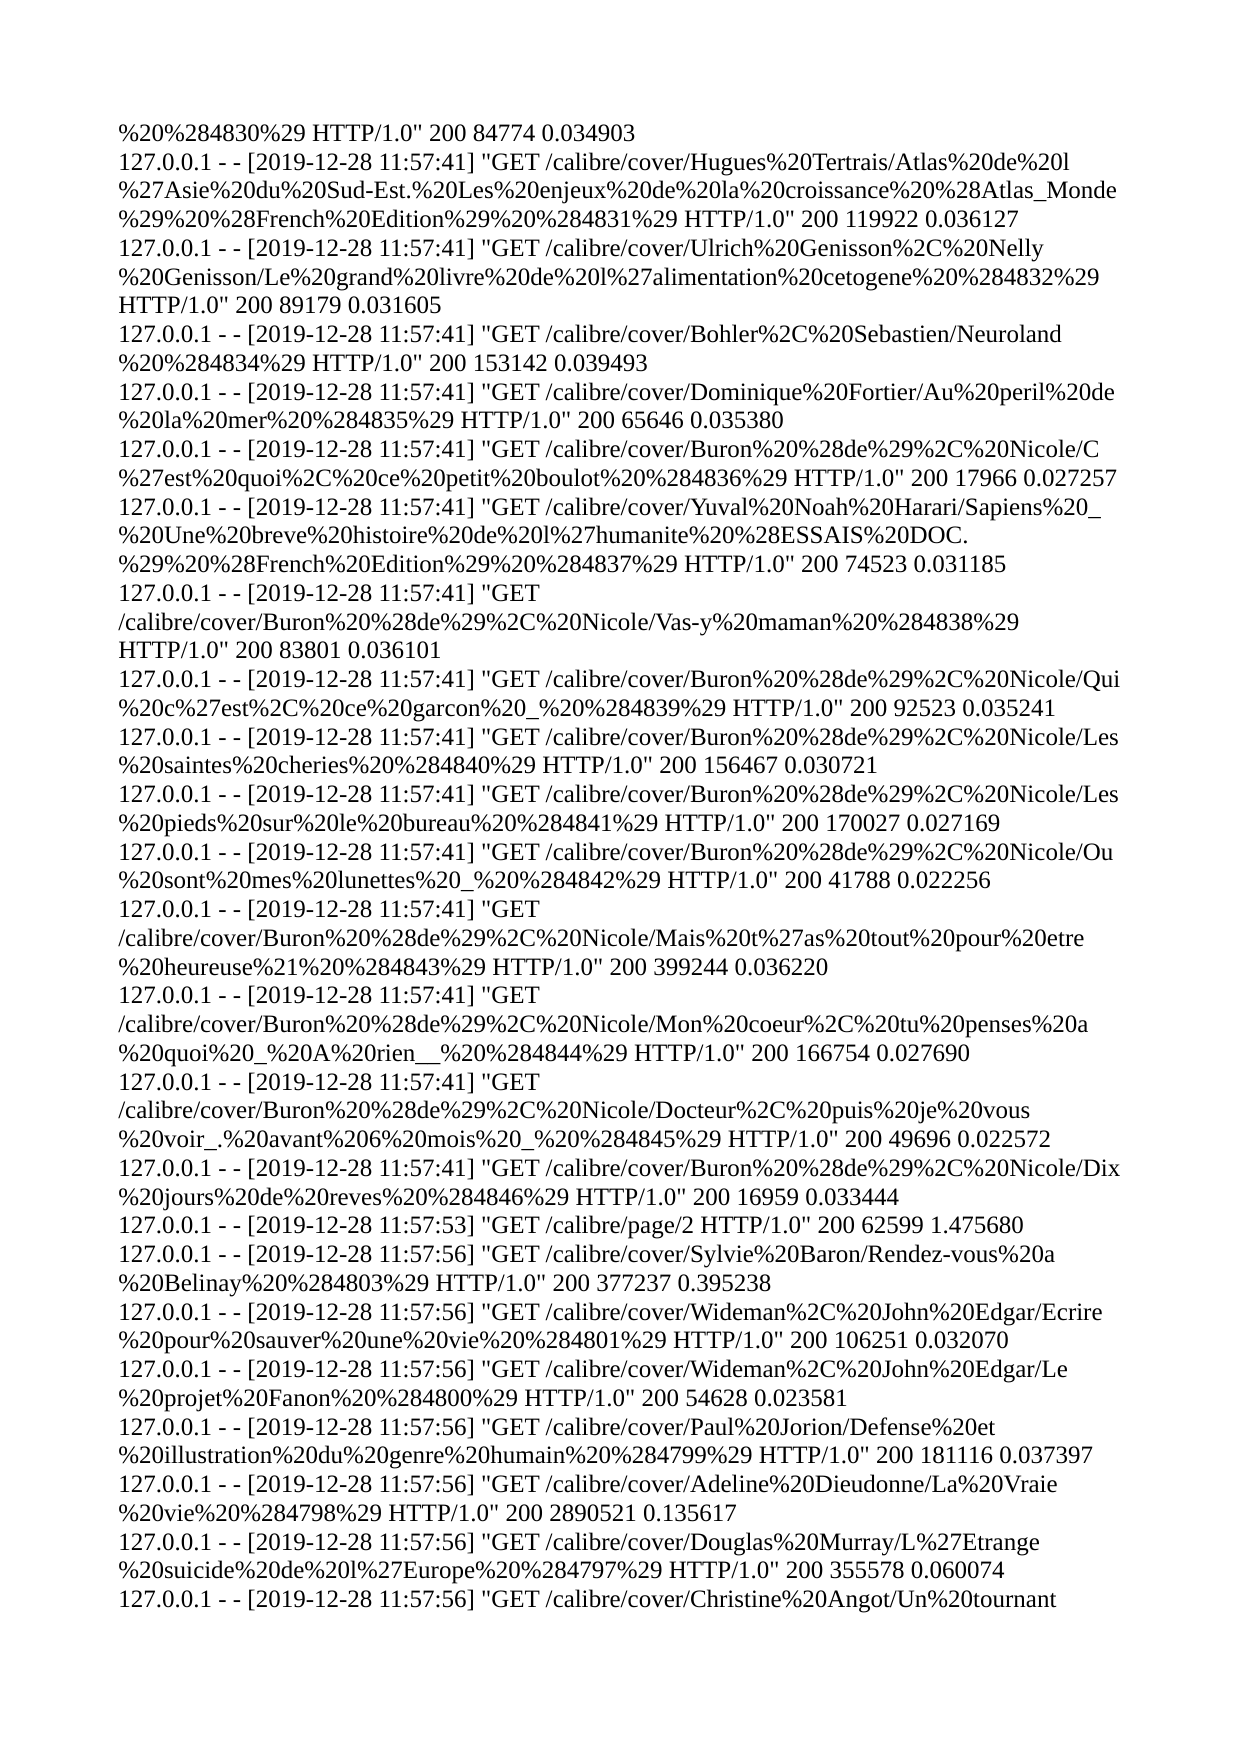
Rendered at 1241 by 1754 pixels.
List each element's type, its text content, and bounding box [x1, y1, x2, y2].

text %20%284830%29 HTTP/1.0" 200 84774 0.034903 127.0.0.1 - - [2019-12-28 11:57:41] "GET /calibre/cover/Hugues%20Tertrais/Atlas%20de%20l%27Asie%20du%20Sud-Est.%20Les%20enjeux%20de%20la%20croissance%20%28Atlas_Monde%29%20%28French%20Edition%29%20%284831%29 HTTP/1.0" 200 119922 0.036127 127.0.0.1 - - [2019-12-28 11:57:41] "GET /calibre/cover/Ulrich%20Genisson%2C%20Nelly%20Genisson/Le%20grand%20livre%20de%20l%27alimentation%20cetogene%20%284832%29 HTTP/1.0" 200 89179 0.031605 127.0.0.1 - - [2019-12-28 11:57:41] "GET /calibre/cover/Bohler%2C%20Sebastien/Neuroland%20%284834%29 HTTP/1.0" 200 153142 0.039493 127.0.0.1 - - [2019-12-28 11:57:41] "GET /calibre/cover/Dominique%20Fortier/Au%20peril%20de%20la%20mer%20%284835%29 HTTP/1.0" 200 65646 0.035380 127.0.0.1 - - [2019-12-28 11:57:41] "GET /calibre/cover/Buron%20%28de%29%2C%20Nicole/C%27est%20quoi%2C%20ce%20petit%20boulot%20%284836%29 HTTP/1.0" 200 17966 0.027257 127.0.0.1 - - [2019-12-28 11:57:41] "GET /calibre/cover/Yuval%20Noah%20Harari/Sapiens%20_%20Une%20breve%20histoire%20de%20l%27humanite%20%28ESSAIS%20DOC.%29%20%28French%20Edition%29%20%284837%29 HTTP/1.0" 200 74523 0.031185 127.0.0.1 - - [2019-12-28 11:57:41] "GET /calibre/cover/Buron%20%28de%29%2C%20Nicole/Vas-y%20maman%20%284838%29 HTTP/1.0" 200 83801 0.036101 127.0.0.1 - - [2019-12-28 11:57:41] "GET /calibre/cover/Buron%20%28de%29%2C%20Nicole/Qui%20c%27est%2C%20ce%20garcon%20_%20%284839%29 HTTP/1.0" 200 92523 0.035241 127.0.0.1 - - [2019-12-28 11:57:41] "GET /calibre/cover/Buron%20%28de%29%2C%20Nicole/Les%20saintes%20cheries%20%284840%29 HTTP/1.0" 200 156467 0.030721 127.0.0.1 - - [2019-12-28 11:57:41] "GET /calibre/cover/Buron%20%28de%29%2C%20Nicole/Les%20pieds%20sur%20le%20bureau%20%284841%29 HTTP/1.0" 200 170027 0.027169 127.0.0.1 - - [2019-12-28 11:57:41] "GET /calibre/cover/Buron%20%28de%29%2C%20Nicole/Ou%20sont%20mes%20lunettes%20_%20%284842%29 HTTP/1.0" 200 41788 0.022256 127.0.0.1 - - [2019-12-28 11:57:41] "GET /calibre/cover/Buron%20%28de%29%2C%20Nicole/Mais%20t%27as%20tout%20pour%20etre%20heureuse%21%20%284843%29 HTTP/1.0" 200 399244 0.036220 127.0.0.1 - - [2019-12-28 11:57:41] "GET /calibre/cover/Buron%20%28de%29%2C%20Nicole/Mon%20coeur%2C%20tu%20penses%20a%20quoi%20_%20A%20rien__%20%284844%29 HTTP/1.0" 200 166754 0.027690 127.0.0.1 - - [2019-12-28 11:57:41] "GET /calibre/cover/Buron%20%28de%29%2C%20Nicole/Docteur%2C%20puis%20je%20vous%20voir_.%20avant%206%20mois%20_%20%284845%29 HTTP/1.0" 200 49696 0.022572 127.0.0.1 - - [2019-12-28 11:57:41] "GET /calibre/cover/Buron%20%28de%29%2C%20Nicole/Dix%20jours%20de%20reves%20%284846%29 HTTP/1.0" 200 16959 0.033444 127.0.0.1 - - [2019-12-28 11:57:53] "GET /calibre/page/2 HTTP/1.0" 200 62599 1.475680 127.0.0.1 - - [2019-12-28 11:57:56] "GET /calibre/cover/Sylvie%20Baron/Rendez-vous%20a%20Belinay%20%284803%29 HTTP/1.0" 200 377237 0.395238 127.0.0.1 - - [2019-12-28 11:57:56] "GET /calibre/cover/Wideman%2C%20John%20Edgar/Ecrire%20pour%20sauver%20une%20vie%20%284801%29 HTTP/1.0" 200 106251 0.032070 127.0.0.1 - - [2019-12-28 11:57:56] "GET /calibre/cover/Wideman%2C%20John%20Edgar/Le%20projet%20Fanon%20%284800%29 HTTP/1.0" 200 54628 0.023581 127.0.0.1 - - [2019-12-28 11:57:56] "GET /calibre/cover/Paul%20Jorion/Defense%20et%20illustration%20du%20genre%20humain%20%284799%29 HTTP/1.0" 200 181116 0.037397 127.0.0.1 - - [2019-12-28 11:57:56] "GET /calibre/cover/Adeline%20Dieudonne/La%20Vraie%20vie%20%284798%29 HTTP/1.0" 200 2890521 0.135617 127.0.0.1 - - [2019-12-28 11:57:56] "GET /calibre/cover/Douglas%20Murray/L%27Etrange%20suicide%20de%20l%27Europe%20%284797%29 HTTP/1.0" 200 355578 0.060074 127.0.0.1 - - [2019-12-28 11:57:56] "GET /calibre/cover/Christine%20Angot/Un%20tournant [118, 118, 1122, 1613]
